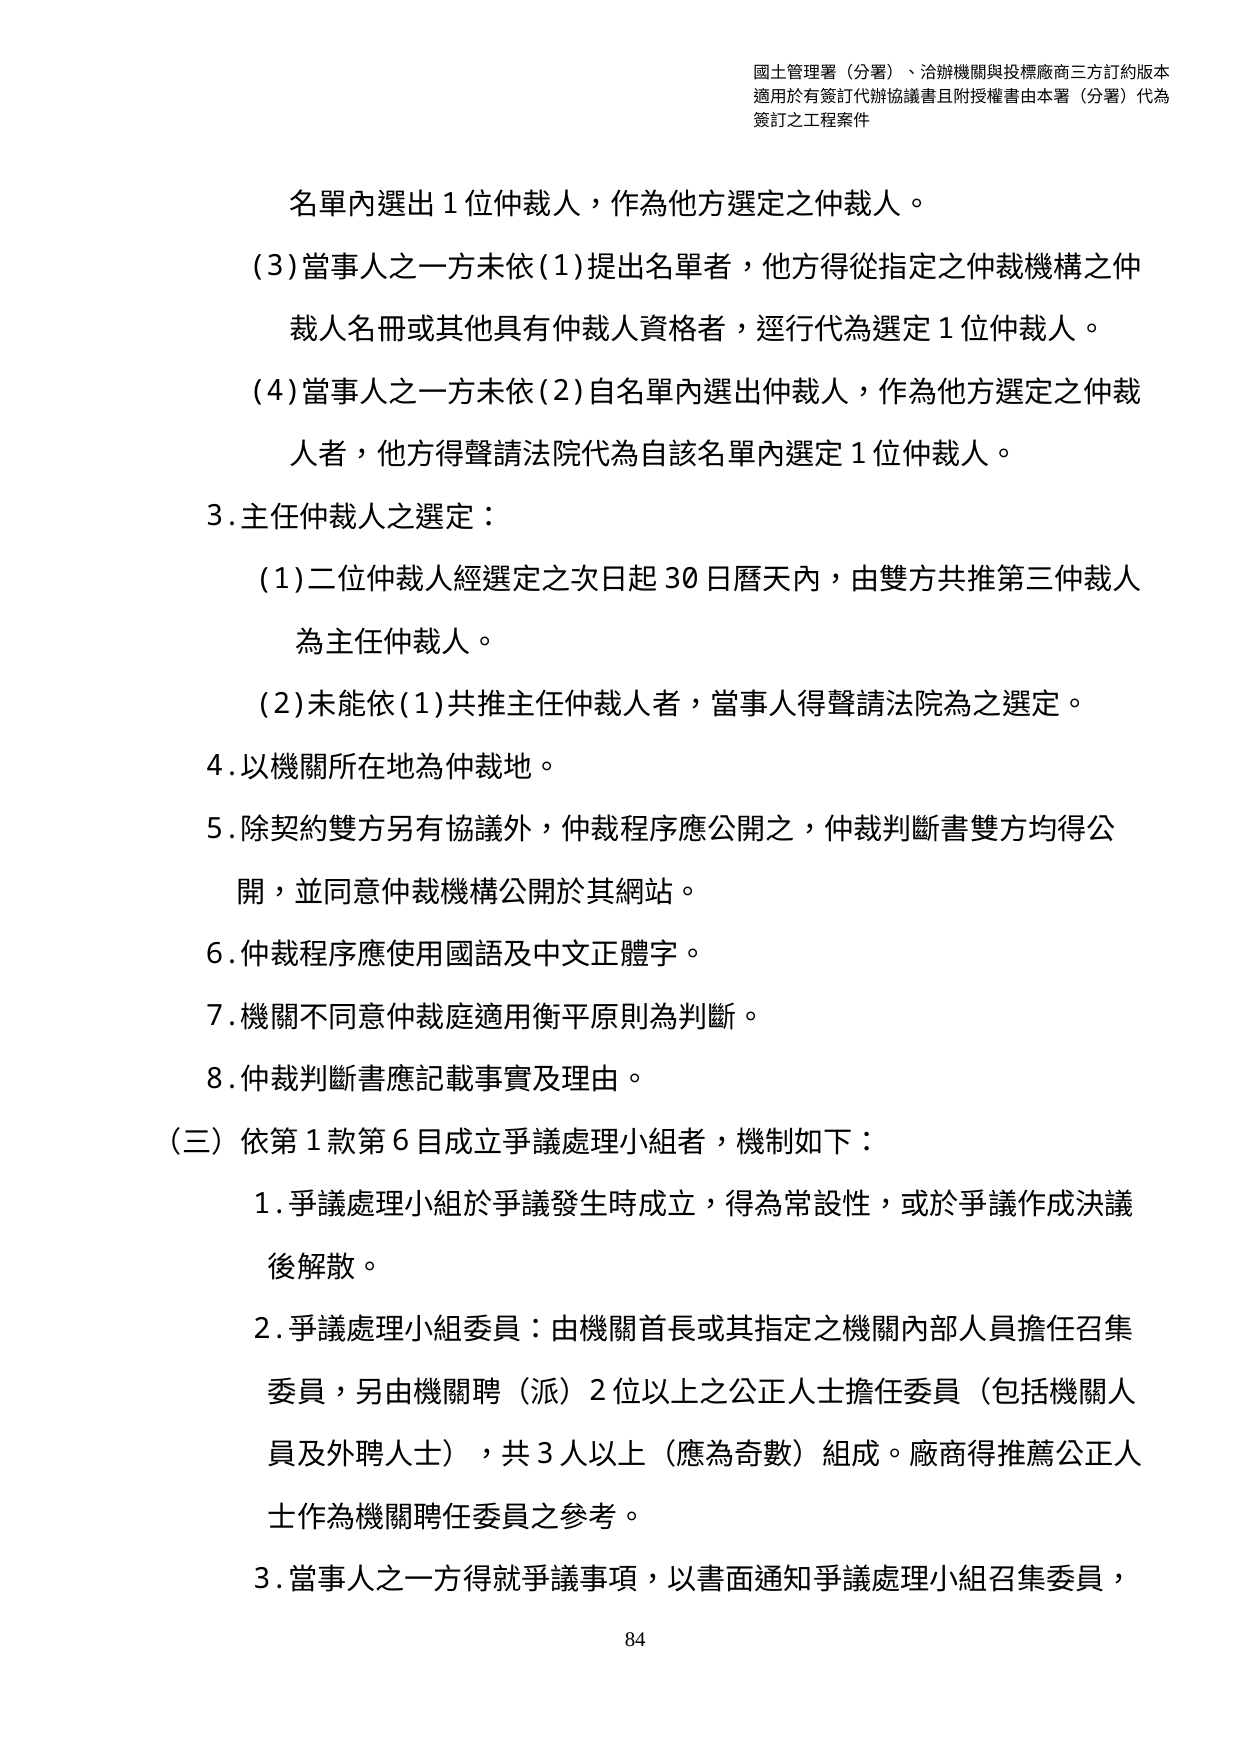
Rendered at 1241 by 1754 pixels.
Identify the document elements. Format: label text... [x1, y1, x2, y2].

table_cell [160, 1035, 203, 1098]
table_cell [117, 160, 160, 473]
table_cell [117, 785, 160, 910]
table_cell 5.除契約雙方另有協議外，仲裁程序應公開之，仲裁判斷書雙方均得公開，並同意仲裁機構公開於其網站。 [203, 785, 1168, 910]
table_cell [160, 1285, 203, 1535]
table_cell [117, 535, 160, 723]
table_cell [117, 1160, 160, 1285]
table_cell [117, 1035, 160, 1098]
table_cell [203, 160, 247, 473]
table_cell 3.主任仲裁人之選定： [203, 473, 1168, 535]
table_cell [117, 1285, 160, 1535]
table_cell [160, 473, 203, 535]
table_cell (1)二位仲裁人經選定之次日起30日曆天內，由雙方共推第三仲裁人為主任仲裁人。 (2)未能依(1)共推主任仲裁人者，當事人得聲請法院為之選定。 [253, 535, 1168, 723]
table_cell 名單內選出1位仲裁人，作為他方選定之仲裁人。 (3)當事人之一方未依(1)提出名單者，他方得從指定之仲裁機構之仲裁人名冊或其他具有仲裁人資格者，逕行代為選定1位仲裁人。 (4)當事人之一方未依(2)自名單內選出仲裁人，作為他方選定之仲裁人者，他方得聲請法院代為自該名單內選定1位仲裁人。 [247, 160, 1168, 473]
table_cell 1.爭議處理小組於爭議發生時成立，得為常設性，或於爭議作成決議後解散。 [253, 1160, 1168, 1285]
table_cell [160, 160, 203, 473]
table_cell [160, 723, 203, 785]
table_cell [203, 535, 253, 723]
table_cell [160, 535, 203, 723]
table_cell [117, 1535, 160, 1598]
table_cell [203, 1535, 253, 1598]
table_cell [160, 910, 203, 973]
table_cell 4.以機關所在地為仲裁地。 [203, 723, 1168, 785]
table_cell [203, 1285, 253, 1535]
table_cell [160, 1160, 203, 1285]
table_cell [117, 723, 160, 785]
table_cell [203, 1160, 253, 1285]
table_cell 8.仲裁判斷書應記載事實及理由。 [203, 1035, 1168, 1098]
table_cell [117, 910, 160, 973]
table_cell [160, 785, 203, 910]
table_cell 6.仲裁程序應使用國語及中文正體字。 [203, 910, 1168, 973]
table_cell 2.爭議處理小組委員：由機關首長或其指定之機關內部人員擔任召集委員，另由機關聘（派）2位以上之公正人士擔任委員（包括機關人員及外聘人士），共3人以上（應為奇數）組成。廠商得推薦公正人士作為機關聘任委員之參考。 [253, 1285, 1168, 1535]
table_cell 3.當事人之一方得就爭議事項，以書面通知爭議處理小組召集委員， [253, 1535, 1168, 1598]
table_cell [117, 1098, 160, 1160]
table_cell [160, 1535, 203, 1598]
table_cell [160, 973, 203, 1035]
table_cell [117, 973, 160, 1035]
table_cell [117, 473, 160, 535]
table_cell 7.機關不同意仲裁庭適用衡平原則為判斷。 [203, 973, 1168, 1035]
table_cell （三）依第1款第6目成立爭議處理小組者，機制如下： [160, 1098, 1168, 1160]
